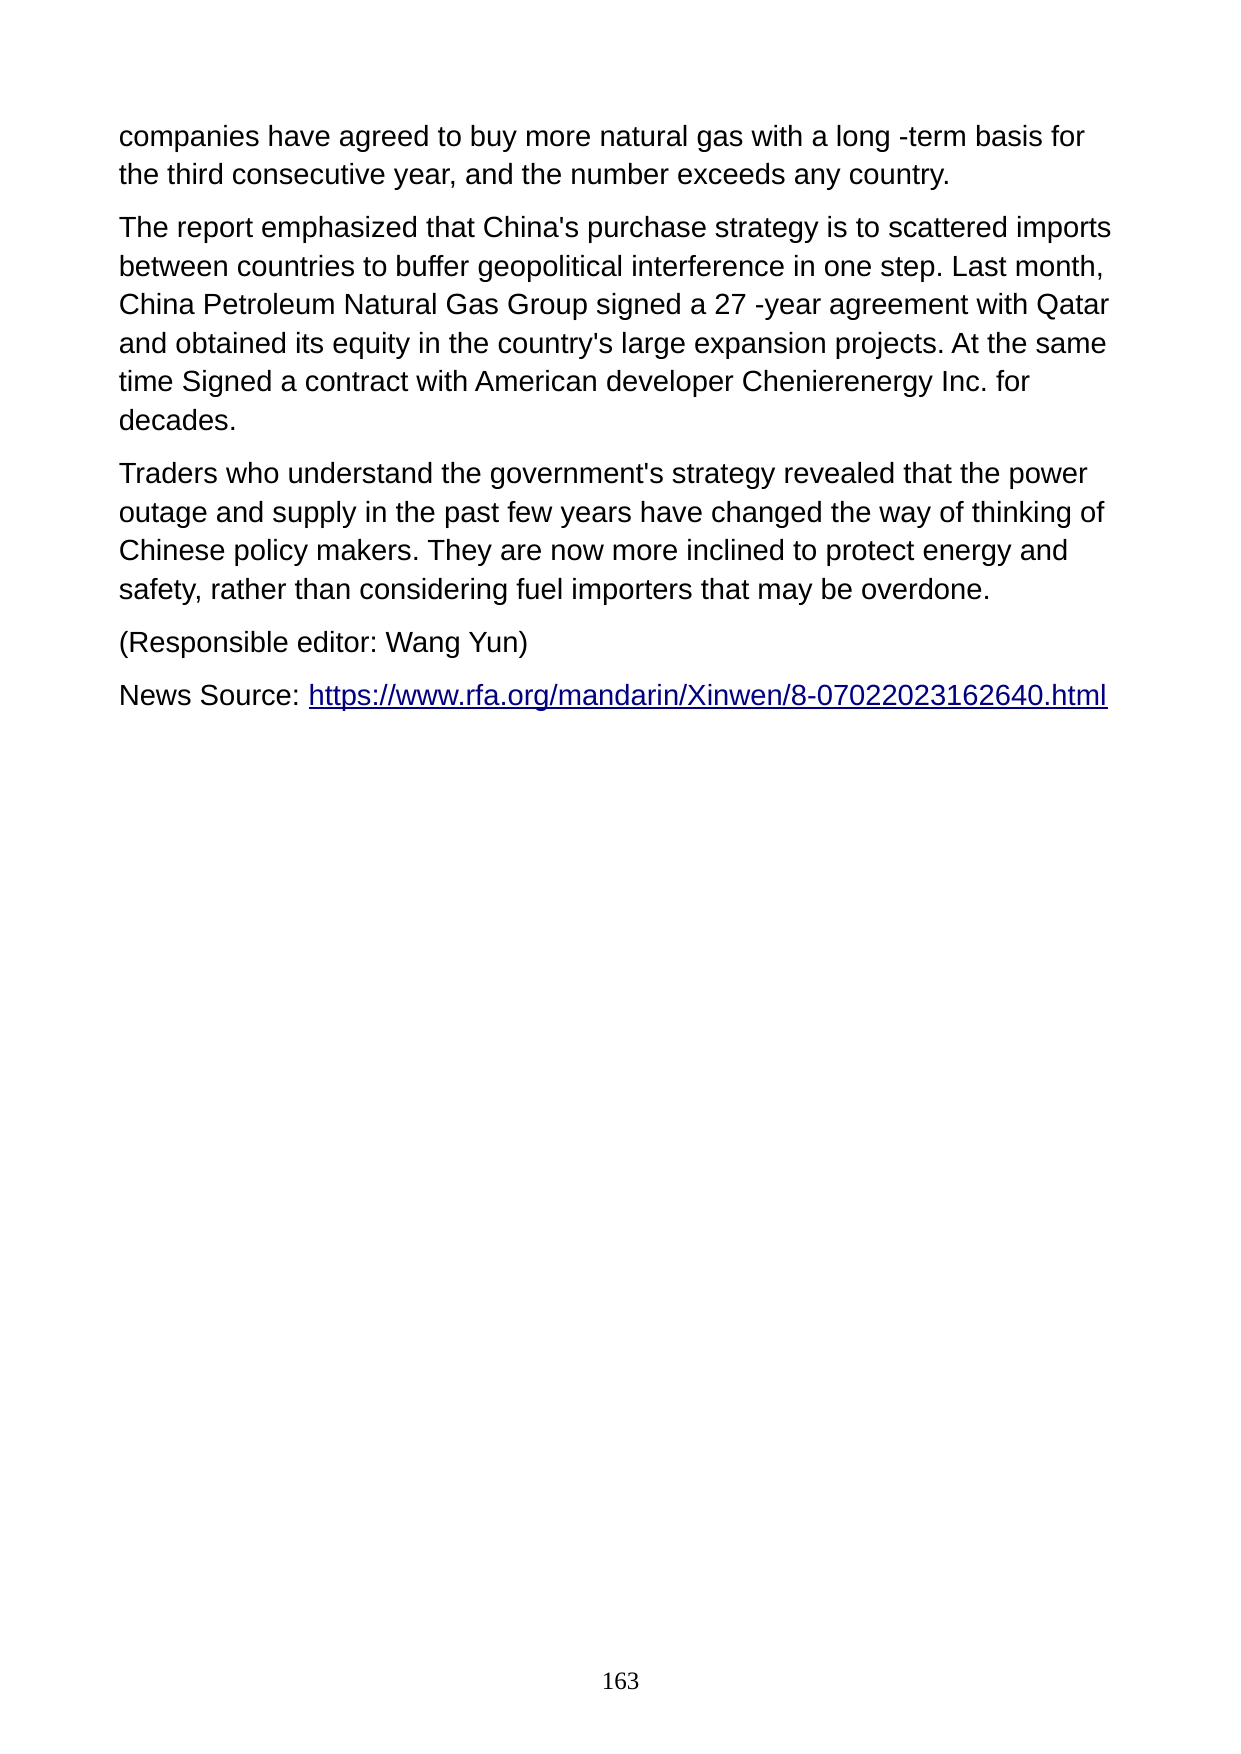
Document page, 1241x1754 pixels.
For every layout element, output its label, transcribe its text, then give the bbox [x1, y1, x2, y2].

text Traders who understand the government's strategy revealed that the power outage and supply in the past few years have changed the way of thinking of Chinese policy makers. They are now more inclined to protect energy and safety, rather than considering fuel importers that may be overdone. [118, 456, 1122, 605]
text The report emphasized that China's purchase strategy is to scattered imports between countries to buffer geopolitical interference in one step. Last month, China Petroleum Natural Gas Group signed a 27 -year agreement with Qatar and obtained its equity in the country's large expansion projects. At the same time Signed a contract with American developer Chenierenergy Inc. for decades. [118, 210, 1122, 436]
text (Responsible editor: Wang Yun) [118, 625, 1122, 658]
text News Source: https://www.rfa.org/mandarin/Xinwen/8-07022023162640.html [118, 678, 1122, 711]
text companies have agreed to buy more natural gas with a long -term basis for the third consecutive year, and the number exceeds any country. [118, 118, 1122, 191]
